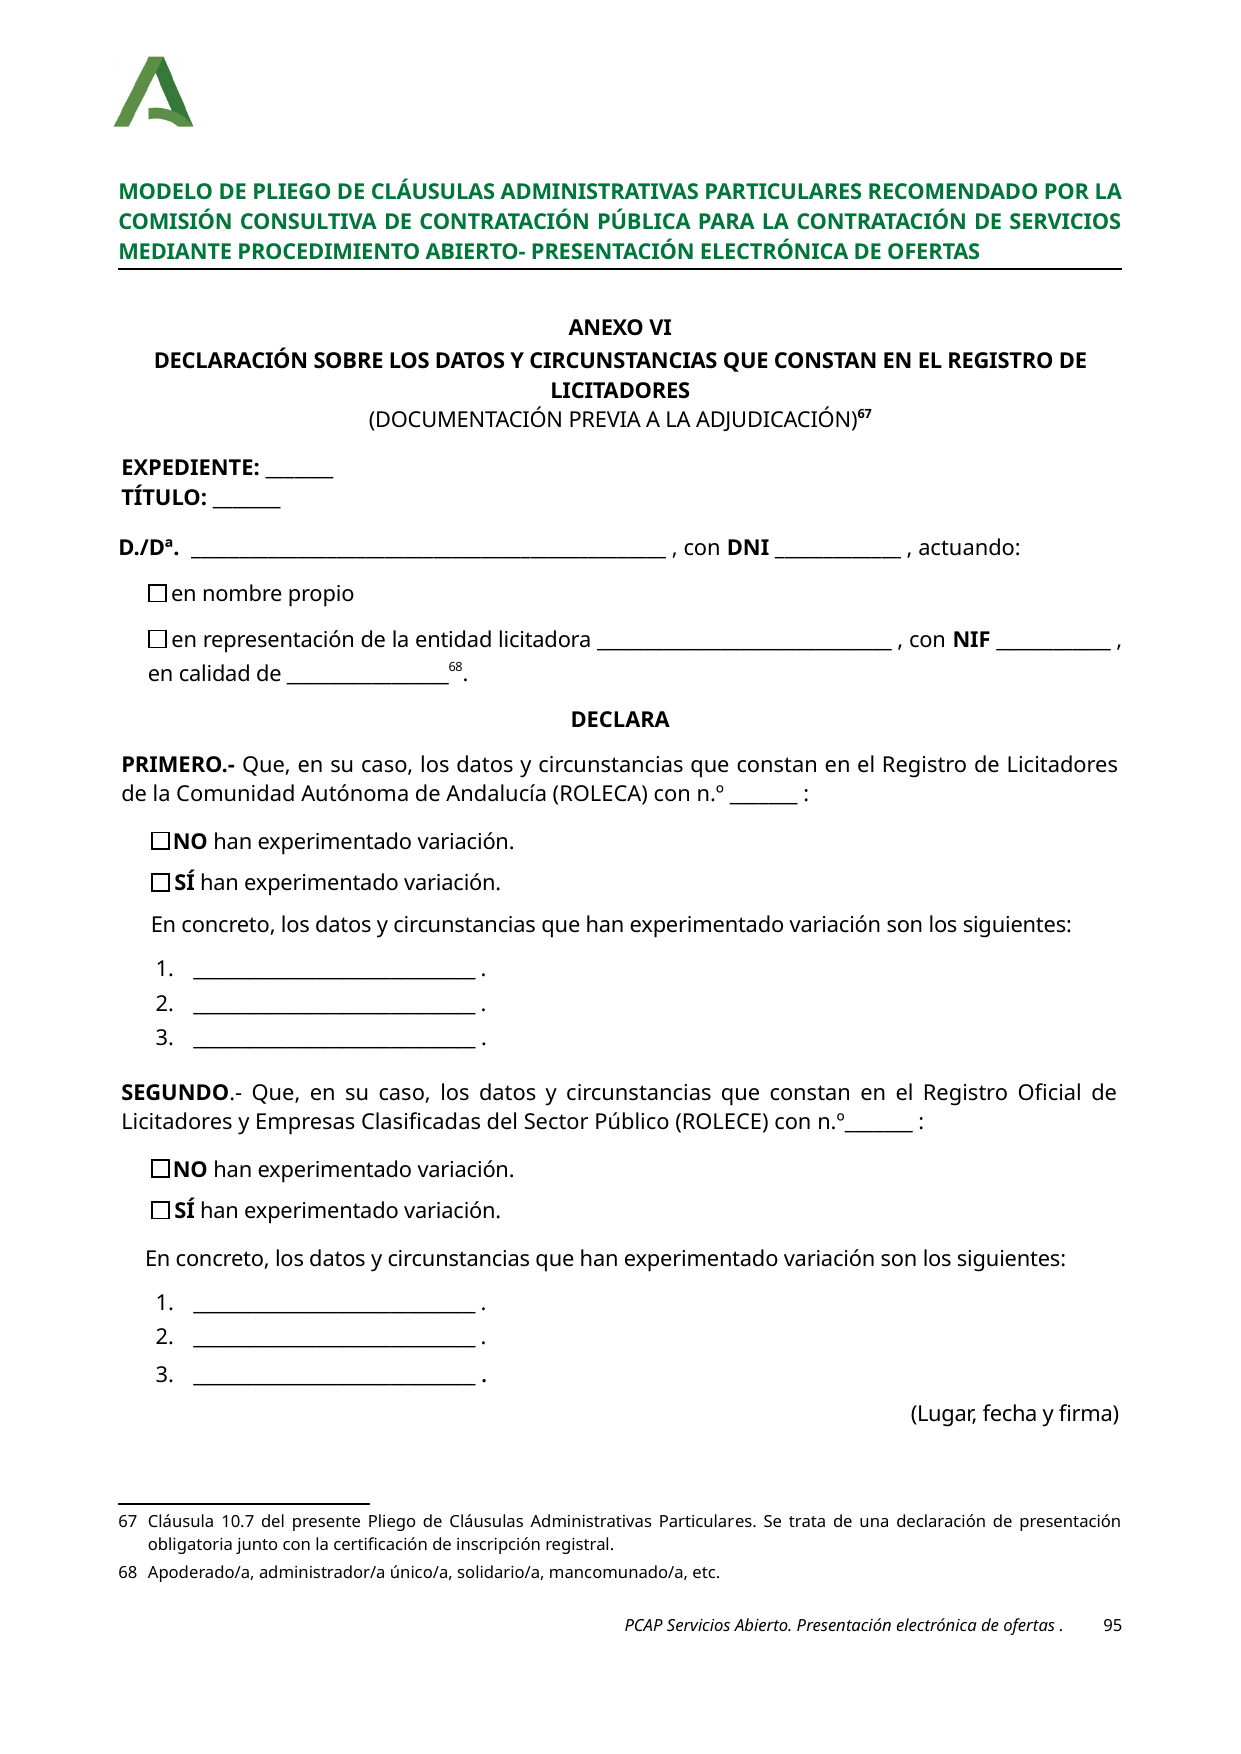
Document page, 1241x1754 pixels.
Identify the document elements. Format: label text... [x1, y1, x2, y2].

text SÍ han experimentado variación. [148, 1192, 1122, 1228]
text (DOCUMENTACIÓN PREVIA A LA ADJUDICACIÓN) [118, 404, 1122, 434]
text En concreto, los datos y circunstancias que han experimentado variación son los siguientes: [142, 1240, 1122, 1275]
list ______________________________ . [155, 1356, 1122, 1389]
text en nombre propio [148, 578, 1122, 608]
text D./Dª. _________________________________________________ , con DNI _____________ , actuando: [118, 532, 1122, 562]
text DECLARA [118, 704, 1122, 734]
text ANEXO VI [118, 312, 1122, 342]
text NO han experimentado variación. [148, 1151, 1122, 1183]
text en representación de la entidad licitadora _______________________________ , con NIF ____________ , en calidad de _________________. [148, 624, 1122, 688]
text Apoderado/a, administrador/a único/a, solidario/a, mancomunado/a, etc. [118, 1561, 1122, 1584]
text Cláusula 10.7 del presente Pliego de Cláusulas Administrativas Particulares. Se trata de una declaración de presentación obligatoria junto con la certificación de inscripción registral. [118, 1509, 1122, 1555]
list ______________________________ . [155, 953, 1122, 983]
list ______________________________ . [155, 1321, 1122, 1351]
text EXPEDIENTE: _______ [118, 449, 1122, 482]
list ______________________________ . [155, 988, 1122, 1017]
text En concreto, los datos y circunstancias que han experimentado variación son los siguientes: [148, 906, 1122, 942]
text NO han experimentado variación. [148, 823, 1122, 856]
picture [109, 52, 198, 131]
list ______________________________ . [155, 1022, 1122, 1052]
text SEGUNDO.- Que, en su caso, los datos y circunstancias que constan en el Registro Oficial de Licitadores y Empresas Clasificadas del Sector Público (ROLECE) con n.º_______ : [118, 1074, 1122, 1139]
text TÍTULO: _______ [118, 482, 1122, 514]
text MODELO DE PLIEGO DE CLÁUSULAS ADMINISTRATIVAS PARTICULARES RECOMENDADO POR LA COMISIÓN CONSULTIVA DE CONTRATACIÓN PÚBLICA PARA LA CONTRATACIÓN DE SERVICIOS MEDIANTE PROCEDIMIENTO ABIERTO- PRESENTACIÓN ELECTRÓNICA DE OFERTAS [118, 176, 1122, 268]
text DECLARACIÓN SOBRE LOS DATOS Y CIRCUNSTANCIAS QUE CONSTAN EN EL REGISTRO DE LICITADORES [118, 342, 1122, 404]
text PRIMERO.- Que, en su caso, los datos y circunstancias que constan en el Registro de Licitadores de la Comunidad Autónoma de Andalucía (ROLECA) con n.º _______ : [118, 746, 1122, 811]
list ______________________________ . [155, 1287, 1122, 1317]
text SÍ han experimentado variación. [148, 864, 1122, 897]
text (Lugar, fecha y firma) [118, 1395, 1122, 1430]
